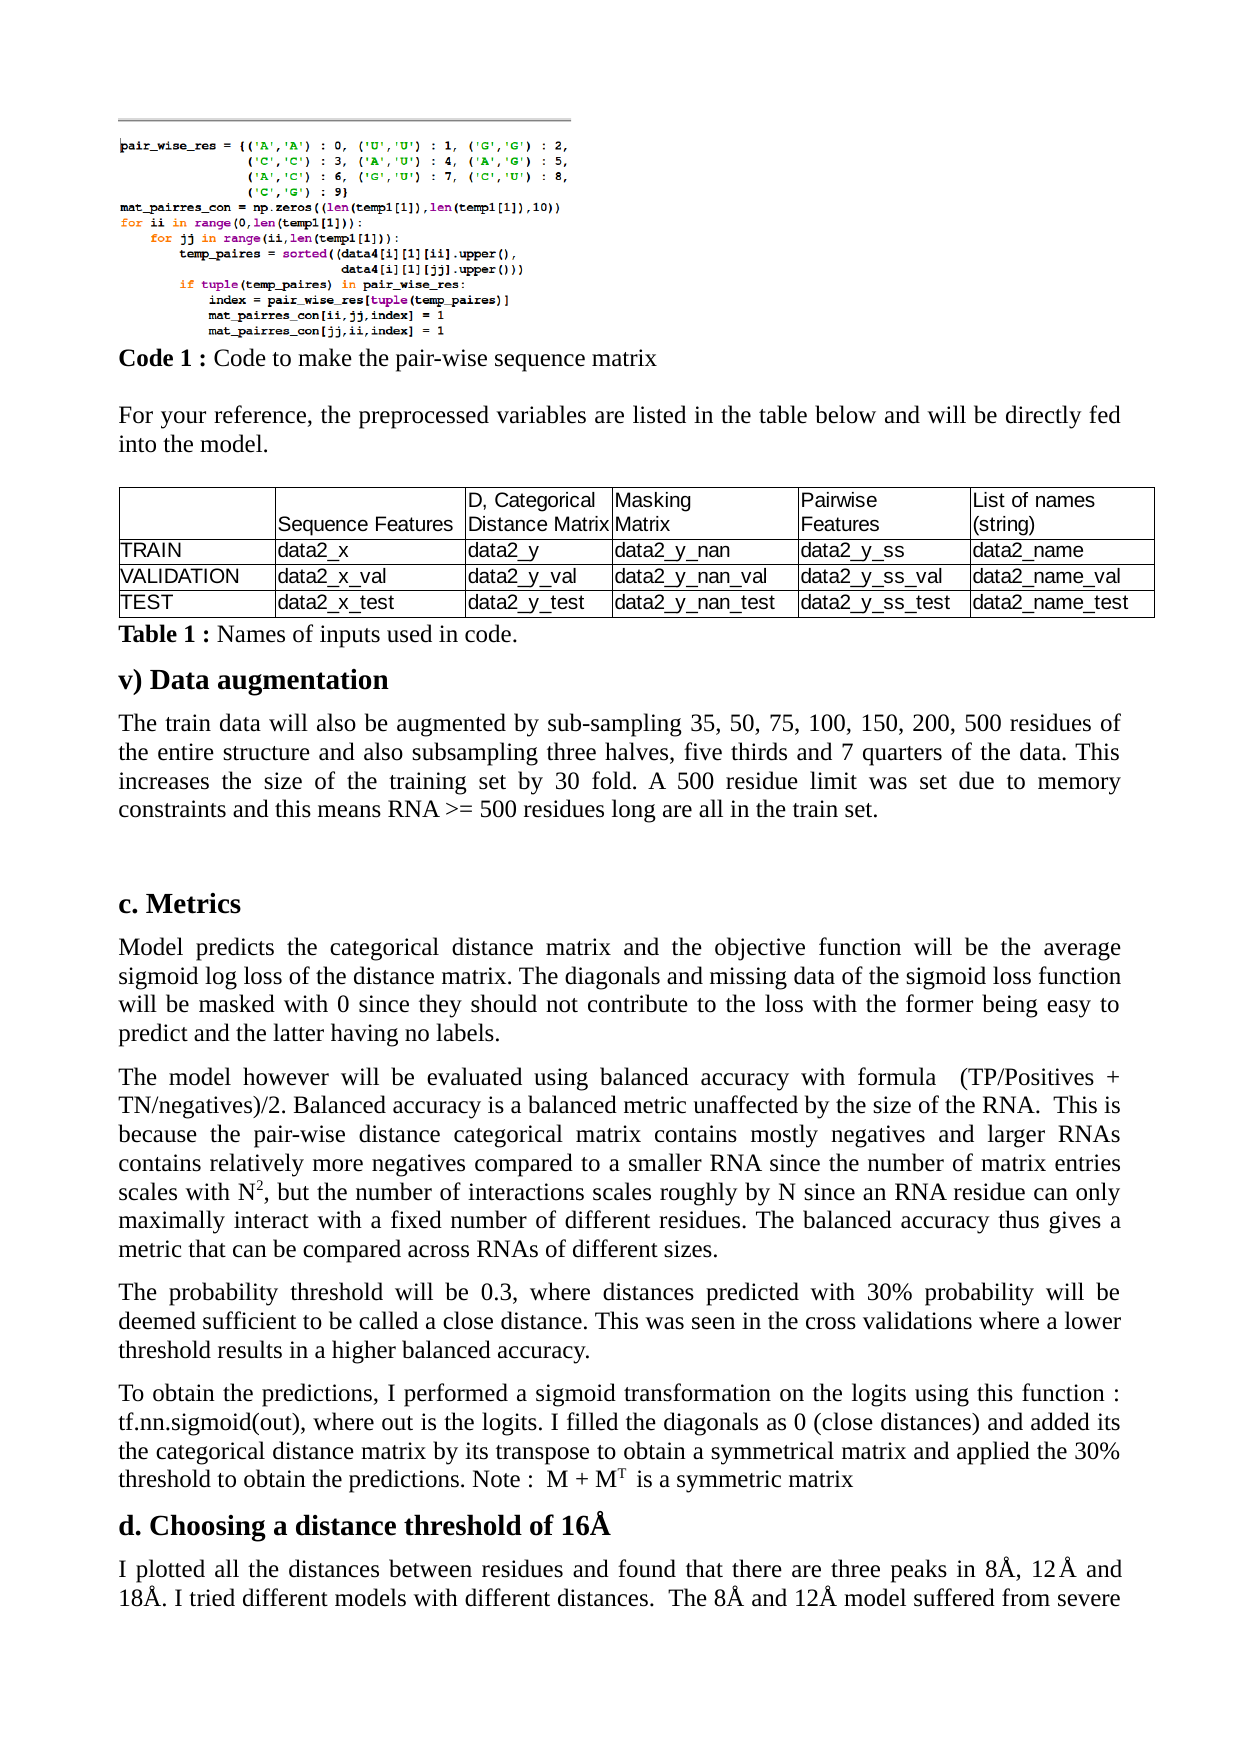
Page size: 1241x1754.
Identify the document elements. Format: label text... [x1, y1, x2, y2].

text Model predicts the categorical distance matrix and the objective function will be the average sigmoid log loss of the distance matrix. The diagonals and missing data of the sigmoid loss function will be masked with 0 since they should not contribute to the loss with the former being easy to predict and the latter having no labels. [118, 932, 1122, 1047]
subtitle v) Data augmentation [118, 662, 1122, 696]
text For your reference, the preprocessed variables are listed in the table below and will be directly fed into the model. [118, 401, 1122, 458]
text I plotted all the distances between residues and found that there are three peaks in 8Å, 12Å and 18Å. I tried different models with different distances. The 8Å and 12Å model suffered from severe [118, 1554, 1122, 1611]
picture [118, 118, 249, 344]
text Code 1 : Code to make the pair-wise sequence matrix [118, 344, 1122, 372]
text The probability threshold will be 0.3, where distances predicted with 30% probability will be deemed sufficient to be called a close distance. This was seen in the cross validations where a lower threshold results in a higher balanced accuracy. [118, 1277, 1122, 1364]
subtitle d. Choosing a distance threshold of 16Å [118, 1508, 1122, 1541]
text Table 1 : Names of inputs used in code. [118, 619, 1122, 648]
text The model however will be evaluated using balanced accuracy with formula (TP/Positives + TN/negatives)/2. Balanced accuracy is a balanced metric unaffected by the size of the RNA. This is because the pair-wise distance categorical matrix contains mostly negatives and larger RNAs contains relatively more negatives compared to a smaller RNA since the number of matrix entries scales with N2, but the number of interactions scales roughly by N since an RNA residue can only maximally interact with a fixed number of different residues. The balanced accuracy thus gives a metric that can be compared across RNAs of different sizes. [118, 1062, 1122, 1263]
text To obtain the predictions, I performed a sigmoid transformation on the logits using this function : tf.nn.sigmoid(out), where out is the logits. I filled the diagonals as 0 (close distances) and added its the categorical distance matrix by its transpose to obtain a symmetrical matrix and applied the 30% threshold to obtain the predictions. Note : M + MT is a symmetric matrix [118, 1378, 1122, 1493]
subtitle c. Metrics [118, 886, 1122, 919]
text The train data will also be augmented by sub-sampling 35, 50, 75, 100, 150, 200, 500 residues of the entire structure and also subsampling three halves, five thirds and 7 quarters of the data. This increases the size of the training set by 30 fold. A 500 residue limit was set due to memory constraints and this means RNA >= 500 residues long are all in the train set. [118, 708, 1122, 823]
